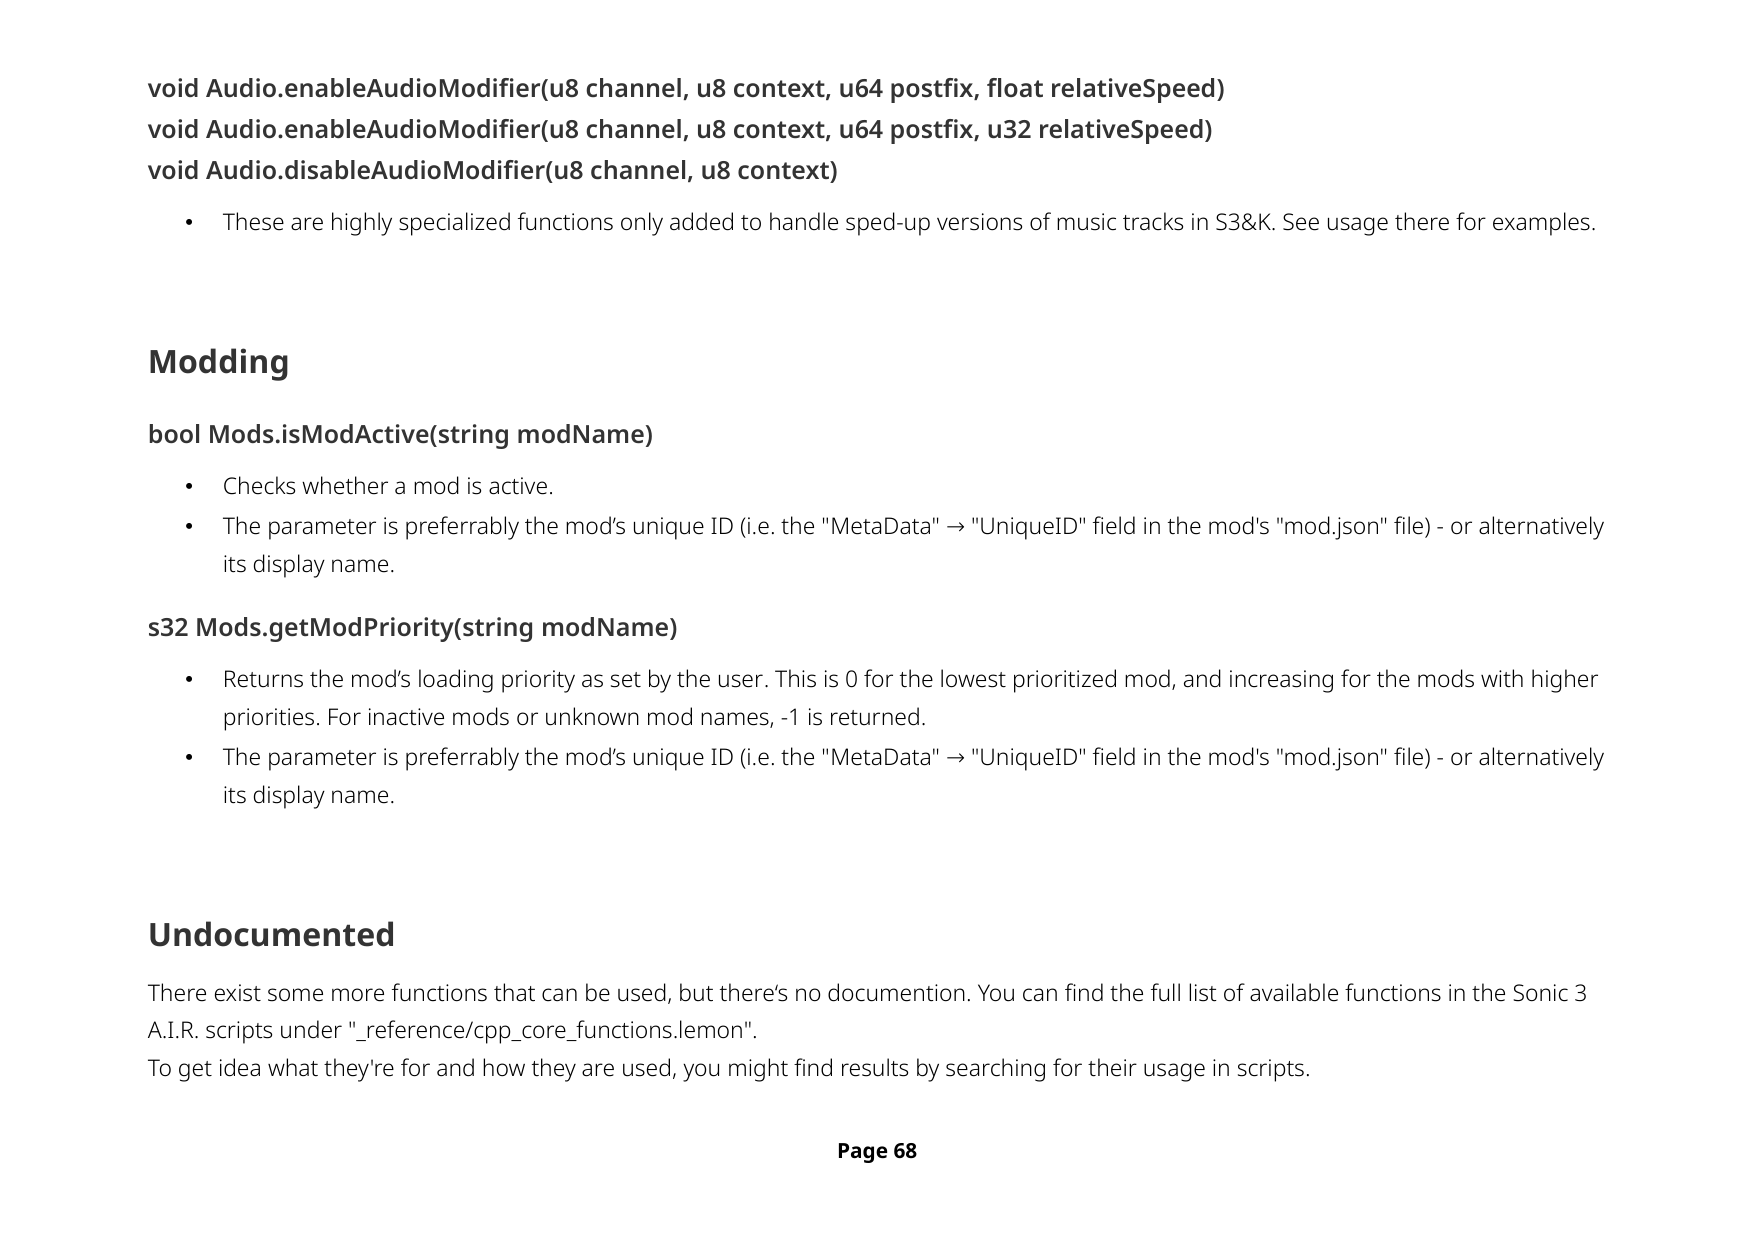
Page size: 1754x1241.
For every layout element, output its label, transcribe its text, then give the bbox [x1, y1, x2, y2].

list Checks whether a mod is active. [185, 469, 1606, 501]
list The parameter is preferrably the mod’s unique ID (i.e. the "MetaData" → "UniqueID" field in the mod's "mod.json" file) - or alternatively its display name. [185, 510, 1606, 579]
subtitle Undocumented [148, 912, 1606, 955]
list The parameter is preferrably the mod’s unique ID (i.e. the "MetaData" → "UniqueID" field in the mod's "mod.json" file) - or alternatively its display name. [185, 741, 1606, 810]
list These are highly specialized functions only added to handle sped-up versions of music tracks in S3&K. See usage there for examples. [185, 206, 1606, 237]
subtitle Modding [148, 339, 1606, 382]
list Returns the mod’s loading priority as set by the user. This is 0 for the lowest prioritized mod, and increasing for the mods with higher priorities. For inactive mods or unknown mod names, -1 is returned. [185, 663, 1606, 732]
text There exist some more functions that can be used, but there‘s no documention. You can find the full list of available functions in the Sonic 3 A.I.R. scripts under "_reference/cpp_core_functions.lemon". To get idea what they're for and how they are used, you might find results by searching for their usage in scripts. [148, 977, 1606, 1083]
subtitle void Audio.enableAudioModifier(u8 channel, u8 context, u64 postfix, float relativeSpeed) void Audio.enableAudioModifier(u8 channel, u8 context, u64 postfix, u32 relativeSpeed) void Audio.disableAudioModifier(u8 channel, u8 context) [148, 71, 1606, 187]
subtitle s32 Mods.getModPriority(string modName) [148, 610, 1606, 644]
subtitle bool Mods.isModActive(string modName) [148, 416, 1606, 450]
